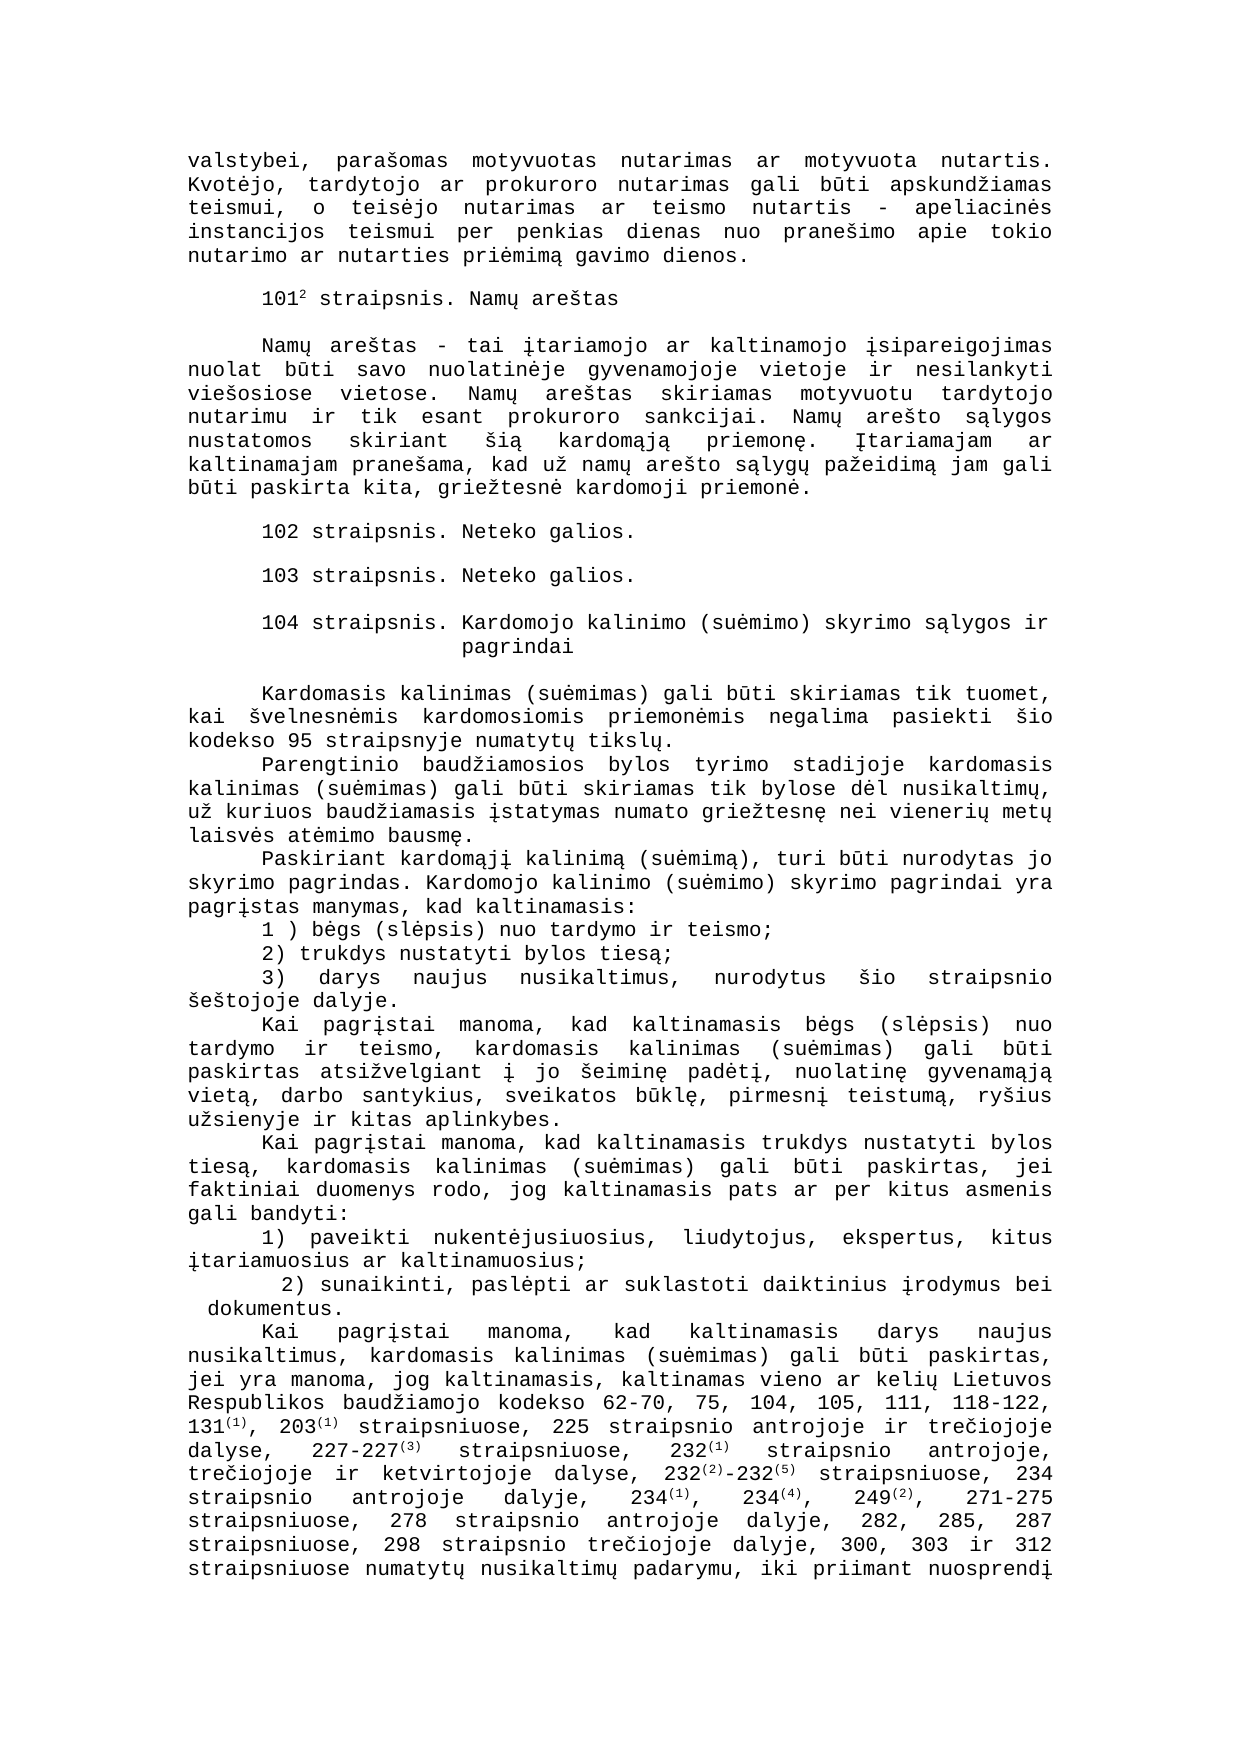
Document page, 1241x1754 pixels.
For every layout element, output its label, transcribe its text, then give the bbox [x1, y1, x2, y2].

text Parengtinio baudžiamosios bylos tyrimo stadijoje kardomasis kalinimas (suėmimas) gali būti skiriamas tik bylose dėl nusikaltimų, už kuriuos baudžiamasis įstatymas numato griežtesnę nei vienerių metų laisvės atėmimo bausmę. [187, 754, 1053, 848]
text Namų areštas - tai įtariamojo ar kaltinamojo įsipareigojimas nuolat būti savo nuolatinėje gyvenamojoje vietoje ir nesilankyti viešosiose vietose. Namų areštas skiriamas motyvuotu tardytojo nutarimu ir tik esant prokuroro sankcijai. Namų arešto sąlygos nustatomos skiriant šią kardomąją priemonę. Įtariamajam ar kaltinamajam pranešama, kad už namų arešto sąlygų pažeidimą jam gali būti paskirta kita, griežtesnė kardomoji priemonė. [187, 336, 1053, 501]
text 1 ) bėgs (slėpsis) nuo tardymo ir teismo; [187, 919, 1053, 943]
text 1) paveikti nukentėjusiuosius, liudytojus, ekspertus, kitus įtariamuosius ar kaltinamuosius; [187, 1227, 1053, 1274]
text Paskiriant kardomąjį kalinimą (suėmimą), turi būti nurodytas jo skyrimo pagrindas. Kardomojo kalinimo (suėmimo) skyrimo pagrindai yra pagrįstas manymas, kad kaltinamasis: [187, 848, 1053, 919]
text 103 straipsnis. Neteko galios. [187, 565, 1053, 588]
text 2) sunaikinti, paslėpti ar suklastoti daiktinius įrodymus bei dokumentus. [207, 1274, 1053, 1321]
text Kai pagrįstai manoma, kad kaltinamasis trukdys nustatyti bylos tiesą, kardomasis kalinimas (suėmimas) gali būti paskirtas, jei faktiniai duomenys rodo, jog kaltinamasis pats ar per kitus asmenis gali bandyti: [187, 1132, 1053, 1227]
text 104 straipsnis. Kardomojo kalinimo (suėmimo) skyrimo sąlygos ir [261, 612, 1053, 636]
text 3) darys naujus nusikaltimus, nurodytus šio straipsnio šeštojoje dalyje. [187, 967, 1053, 1014]
text Kardomasis kalinimas (suėmimas) gali būti skiriamas tik tuomet, kai švelnesnėmis kardomosiomis priemonėmis negalima pasiekti šio kodekso 95 straipsnyje numatytų tikslų. [187, 683, 1053, 754]
text 2) trukdys nustatyti bylos tiesą; [187, 943, 1053, 967]
text Kai pagrįstai manoma, kad kaltinamasis darys naujus nusikaltimus, kardomasis kalinimas (suėmimas) gali būti paskirtas, jei yra manoma, jog kaltinamasis, kaltinamas vieno ar kelių Lietuvos Respublikos baudžiamojo kodekso 62-70, 75, 104, 105, 111, 118-122, 131(1), 203(1) straipsniuose, 225 straipsnio antrojoje ir trečiojoje dalyse, 227-227(3) straipsniuose, 232(1) straipsnio antrojoje, trečiojoje ir ketvirtojoje dalyse, 232(2)-232(5) straipsniuose, 234 straipsnio antrojoje dalyje, 234(1), 234(4), 249(2), 271-275 straipsniuose, 278 straipsnio antrojoje dalyje, 282, 285, 287 straipsniuose, 298 straipsnio trečiojoje dalyje, 300, 303 ir 312 straipsniuose numatytų nusikaltimų padarymu, iki priimant nuosprendį [187, 1321, 1053, 1581]
text 1012 straipsnis. Namų areštas [187, 288, 1053, 312]
text valstybei, parašomas motyvuotas nutarimas ar motyvuota nutartis. Kvotėjo, tardytojo ar prokuroro nutarimas gali būti apskundžiamas teismui, o teisėjo nutarimas ar teismo nutartis - apeliacinės instancijos teismui per penkias dienas nuo pranešimo apie tokio nutarimo ar nutarties priėmimą gavimo dienos. [187, 150, 1053, 268]
text 102 straipsnis. Neteko galios. [187, 521, 1053, 545]
text Kai pagrįstai manoma, kad kaltinamasis bėgs (slėpsis) nuo tardymo ir teismo, kardomasis kalinimas (suėmimas) gali būti paskirtas atsižvelgiant į jo šeiminę padėtį, nuolatinę gyvenamąją vietą, darbo santykius, sveikatos būklę, pirmesnį teistumą, ryšius užsienyje ir kitas aplinkybes. [187, 1014, 1053, 1132]
text pagrindai [261, 636, 1053, 659]
